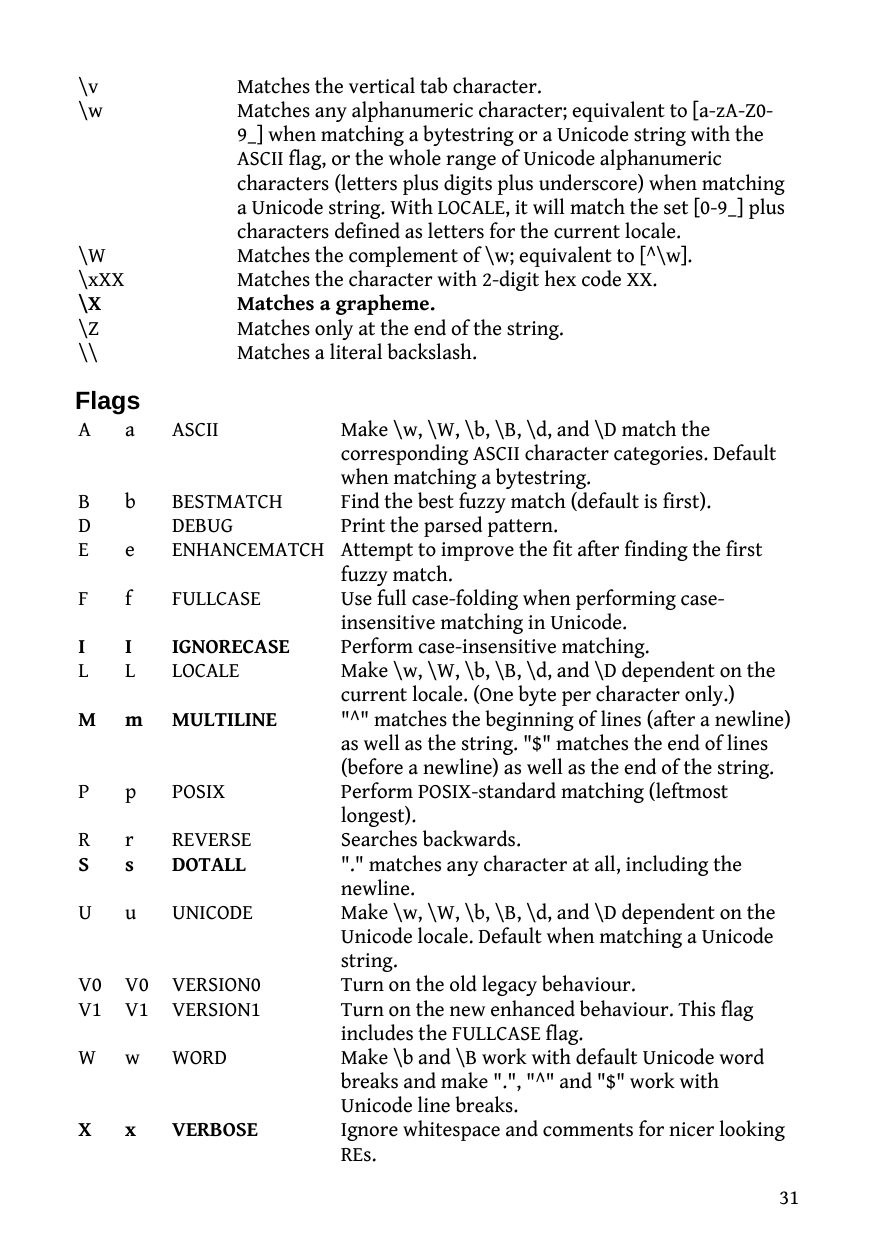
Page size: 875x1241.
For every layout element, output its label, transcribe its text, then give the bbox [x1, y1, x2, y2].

table_cell Matches any alphanumeric character; equivalent to [a-zA-Z0-9_] when matching a bytestring or a Unicode string with the ASCII flag, or the whole range of Unicode alphanumeric characters (letters plus digits plus underscore) when matching a Unicode string. With LOCALE, it will match the set [0-9_] plus characters defined as letters for the current locale. [234, 99, 796, 244]
table_cell M [75, 708, 122, 780]
table_cell Make \w, \W, \b, \B, \d, and \D dependent on the Unicode locale. Default when matching a Unicode string. [338, 901, 796, 974]
table_cell m [122, 708, 169, 780]
table_cell Matches the vertical tab character. [234, 75, 796, 99]
table_cell S [75, 853, 122, 901]
table_cell b [122, 490, 169, 514]
table_cell r [122, 829, 169, 853]
table_cell I [122, 635, 169, 659]
table_cell V0 [75, 974, 122, 998]
table_cell Searches backwards. [338, 829, 796, 853]
table_cell P [75, 780, 122, 829]
table_cell Perform case-insensitive matching. [338, 635, 796, 659]
table_cell POSIX [169, 780, 337, 829]
table_cell Find the best fuzzy match (default is first). [338, 490, 796, 514]
table_cell e [122, 539, 169, 587]
table_cell X [75, 1119, 122, 1167]
table_cell Ignore whitespace and comments for nicer looking REs. [338, 1119, 796, 1167]
table_cell "^" matches the beginning of lines (after a newline) as well as the string. "$" matches the end of lines (before a newline) as well as the end of the string. [338, 708, 796, 780]
table_cell BESTMATCH [169, 490, 337, 514]
table_cell V0 [122, 974, 169, 998]
table_cell Use full case-folding when performing case-insensitive matching in Unicode. [338, 587, 796, 635]
table_cell UNICODE [169, 901, 337, 974]
table_cell Perform POSIX-standard matching (leftmost longest). [338, 780, 796, 829]
table_cell FULLCASE [169, 587, 337, 635]
table_cell L [122, 660, 169, 708]
table_cell Turn on the old legacy behaviour. [338, 974, 796, 998]
table_cell MULTILINE [169, 708, 337, 780]
table_cell Matches a literal backslash. [234, 341, 796, 365]
table_cell Matches a grapheme. [234, 293, 796, 317]
table_cell E [75, 539, 122, 587]
table_cell \W [75, 244, 234, 268]
table_cell [122, 515, 169, 539]
table_cell u [122, 901, 169, 974]
table_header ASCII [169, 418, 337, 490]
table_cell DEBUG [169, 515, 337, 539]
table_cell Print the parsed pattern. [338, 515, 796, 539]
table_cell V1 [122, 998, 169, 1046]
table_cell B [75, 490, 122, 514]
subtitle Flags [75, 386, 799, 414]
table_cell "." matches any character at all, including the newline. [338, 853, 796, 901]
table_cell L [75, 660, 122, 708]
table_cell VERBOSE [169, 1119, 337, 1167]
table_cell \v [75, 75, 234, 99]
table_cell \xXX [75, 268, 234, 292]
table_cell Make \w, \W, \b, \B, \d, and \D dependent on the current locale. (One byte per character only.) [338, 660, 796, 708]
table_header Make \w, \W, \b, \B, \d, and \D match the corresponding ASCII character categories. Default when matching a bytestring. [338, 418, 796, 490]
table_cell Matches the complement of \w; equivalent to [^\w]. [234, 244, 796, 268]
table_cell \X [75, 293, 234, 317]
table_cell I [75, 635, 122, 659]
table_cell p [122, 780, 169, 829]
table_cell LOCALE [169, 660, 337, 708]
table_cell f [122, 587, 169, 635]
table_cell REVERSE [169, 829, 337, 853]
table_cell W [75, 1046, 122, 1119]
table_cell F [75, 587, 122, 635]
table_cell R [75, 829, 122, 853]
table_cell Matches only at the end of the string. [234, 317, 796, 341]
table_cell WORD [169, 1046, 337, 1119]
table_cell V1 [75, 998, 122, 1046]
table_cell IGNORECASE [169, 635, 337, 659]
table_cell Attempt to improve the fit after finding the first fuzzy match. [338, 539, 796, 587]
table_cell ENHANCEMATCH [169, 539, 337, 587]
table_cell Matches the character with 2-digit hex code XX. [234, 268, 796, 292]
table_cell s [122, 853, 169, 901]
table_cell Make \b and \B work with default Unicode word breaks and make ".", "^" and "$" work with Unicode line breaks. [338, 1046, 796, 1119]
table_cell VERSION0 [169, 974, 337, 998]
table_cell U [75, 901, 122, 974]
table_header A [75, 418, 122, 490]
table_cell \w [75, 99, 234, 244]
table_cell x [122, 1119, 169, 1167]
table_cell \Z [75, 317, 234, 341]
table_cell VERSION1 [169, 998, 337, 1046]
table_header a [122, 418, 169, 490]
table_cell D [75, 515, 122, 539]
table_cell Turn on the new enhanced behaviour. This flag includes the FULLCASE flag. [338, 998, 796, 1046]
table_cell w [122, 1046, 169, 1119]
table_cell \\ [75, 341, 234, 365]
table_cell DOTALL [169, 853, 337, 901]
